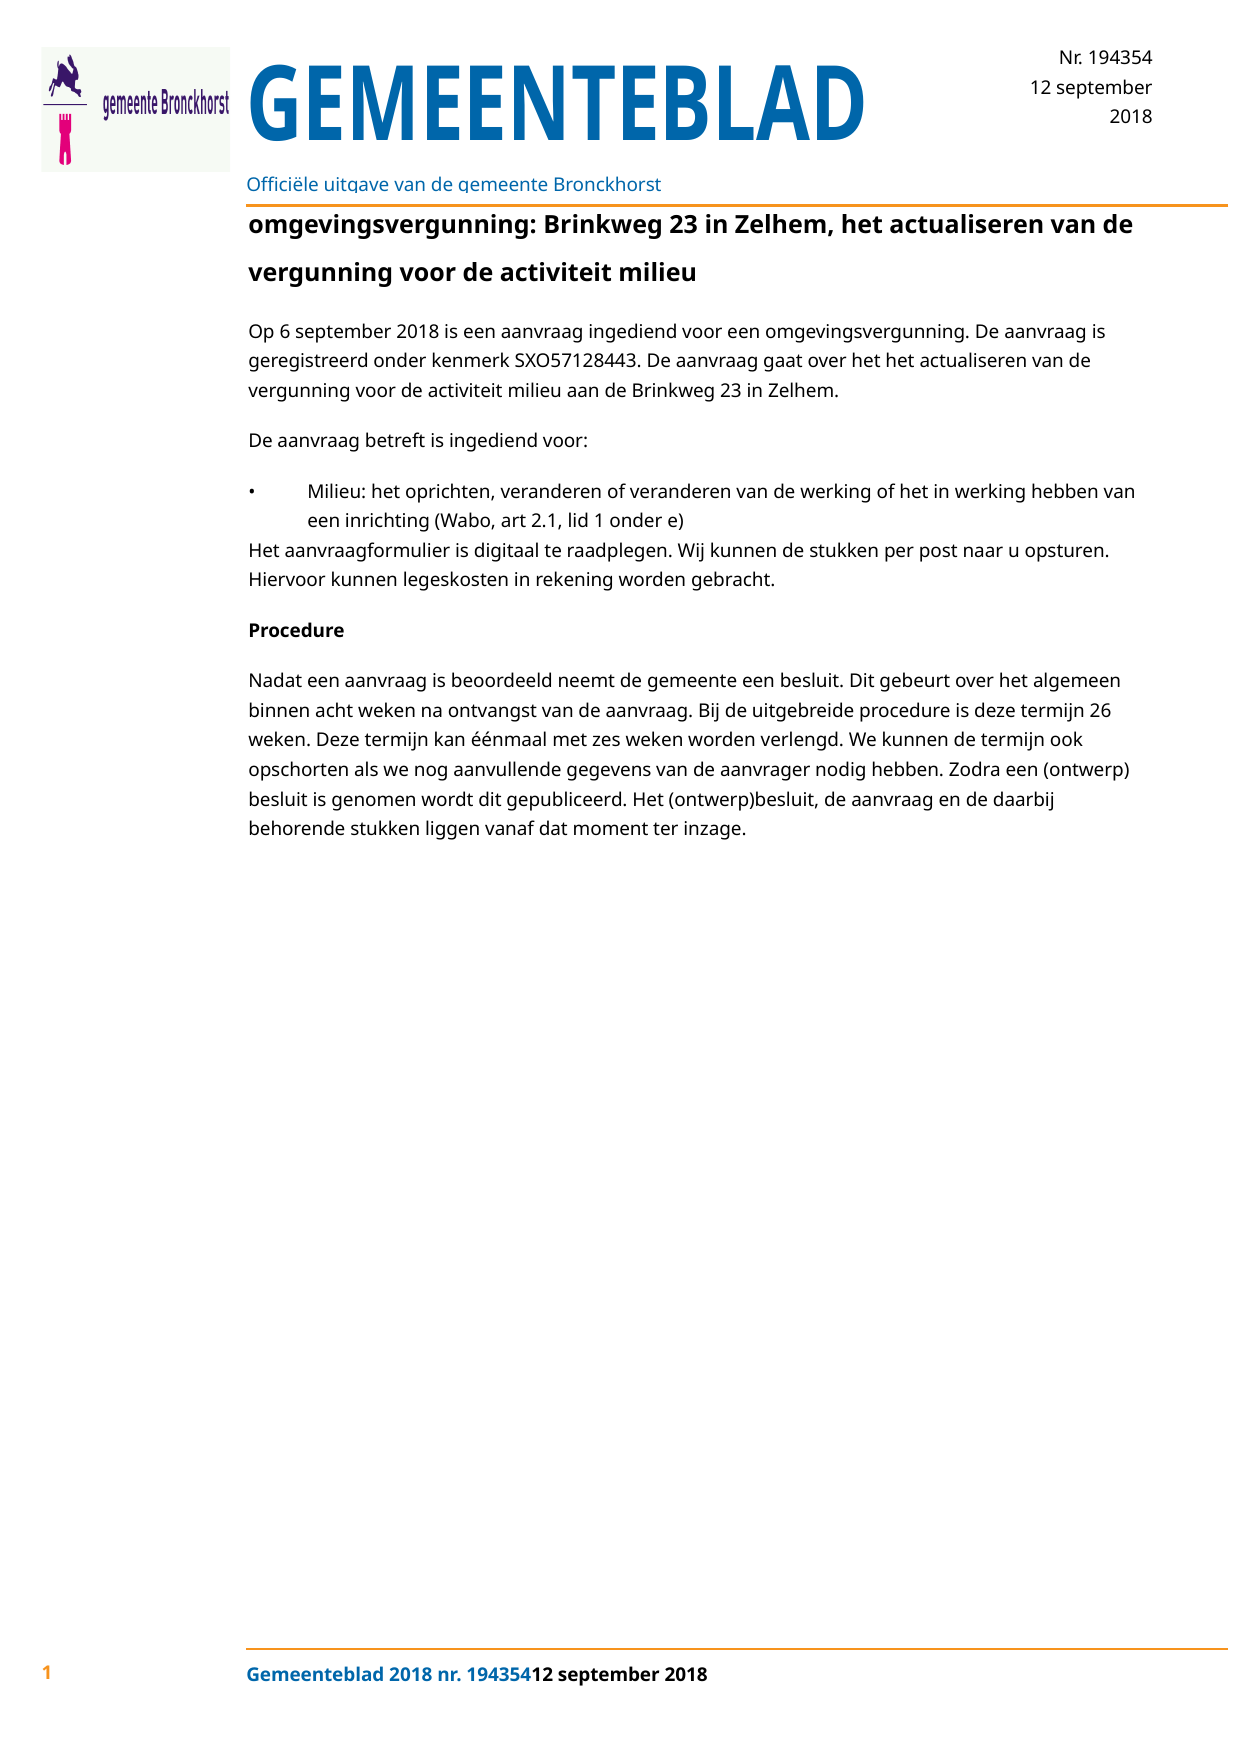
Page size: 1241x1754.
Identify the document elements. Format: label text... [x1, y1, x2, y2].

text De aanvraag betreft is ingediend voor: [248, 427, 1152, 453]
list Milieu: het oprichten, veranderen of veranderen van de werking of het in werking hebben van een inrichting (Wabo, art 2.1, lid 1 onder e) [248, 478, 1152, 533]
text Nadat een aanvraag is beoordeeld neemt de gemeente een besluit. Dit gebeurt over het algemeen binnen acht weken na ontvangst van de aanvraag. Bij de uitgebreide procedure is deze termijn 26 weken. Deze termijn kan éénmaal met zes weken worden verlengd. We kunnen de termijn ook opschorten als we nog aanvullende gegevens van de aanvrager nodig hebben. Zodra een (ontwerp) besluit is genomen wordt dit gepubliceerd. Het (ontwerp)besluit, de aanvraag en de daarbij behorende stukken liggen vanaf dat moment ter inzage. [248, 667, 1152, 841]
text omgevingsvergunning: Brinkweg 23 in Zelhem, het actualiseren van de vergunning voor de activiteit milieu [248, 207, 1152, 288]
picture [41, 47, 231, 172]
text Op 6 september 2018 is een aanvraag ingediend voor een omgevingsvergunning. De aanvraag is geregistreerd onder kenmerk SXO57128443. De aanvraag gaat over het het actualiseren van de vergunning voor de activiteit milieu aan de Brinkweg 23 in Zelhem. [248, 318, 1152, 403]
text Het aanvraagformulier is digitaal te raadplegen. Wij kunnen de stukken per post naar u opsturen. Hiervoor kunnen legeskosten in rekening worden gebracht. [248, 537, 1152, 592]
text Procedure [248, 617, 1152, 643]
